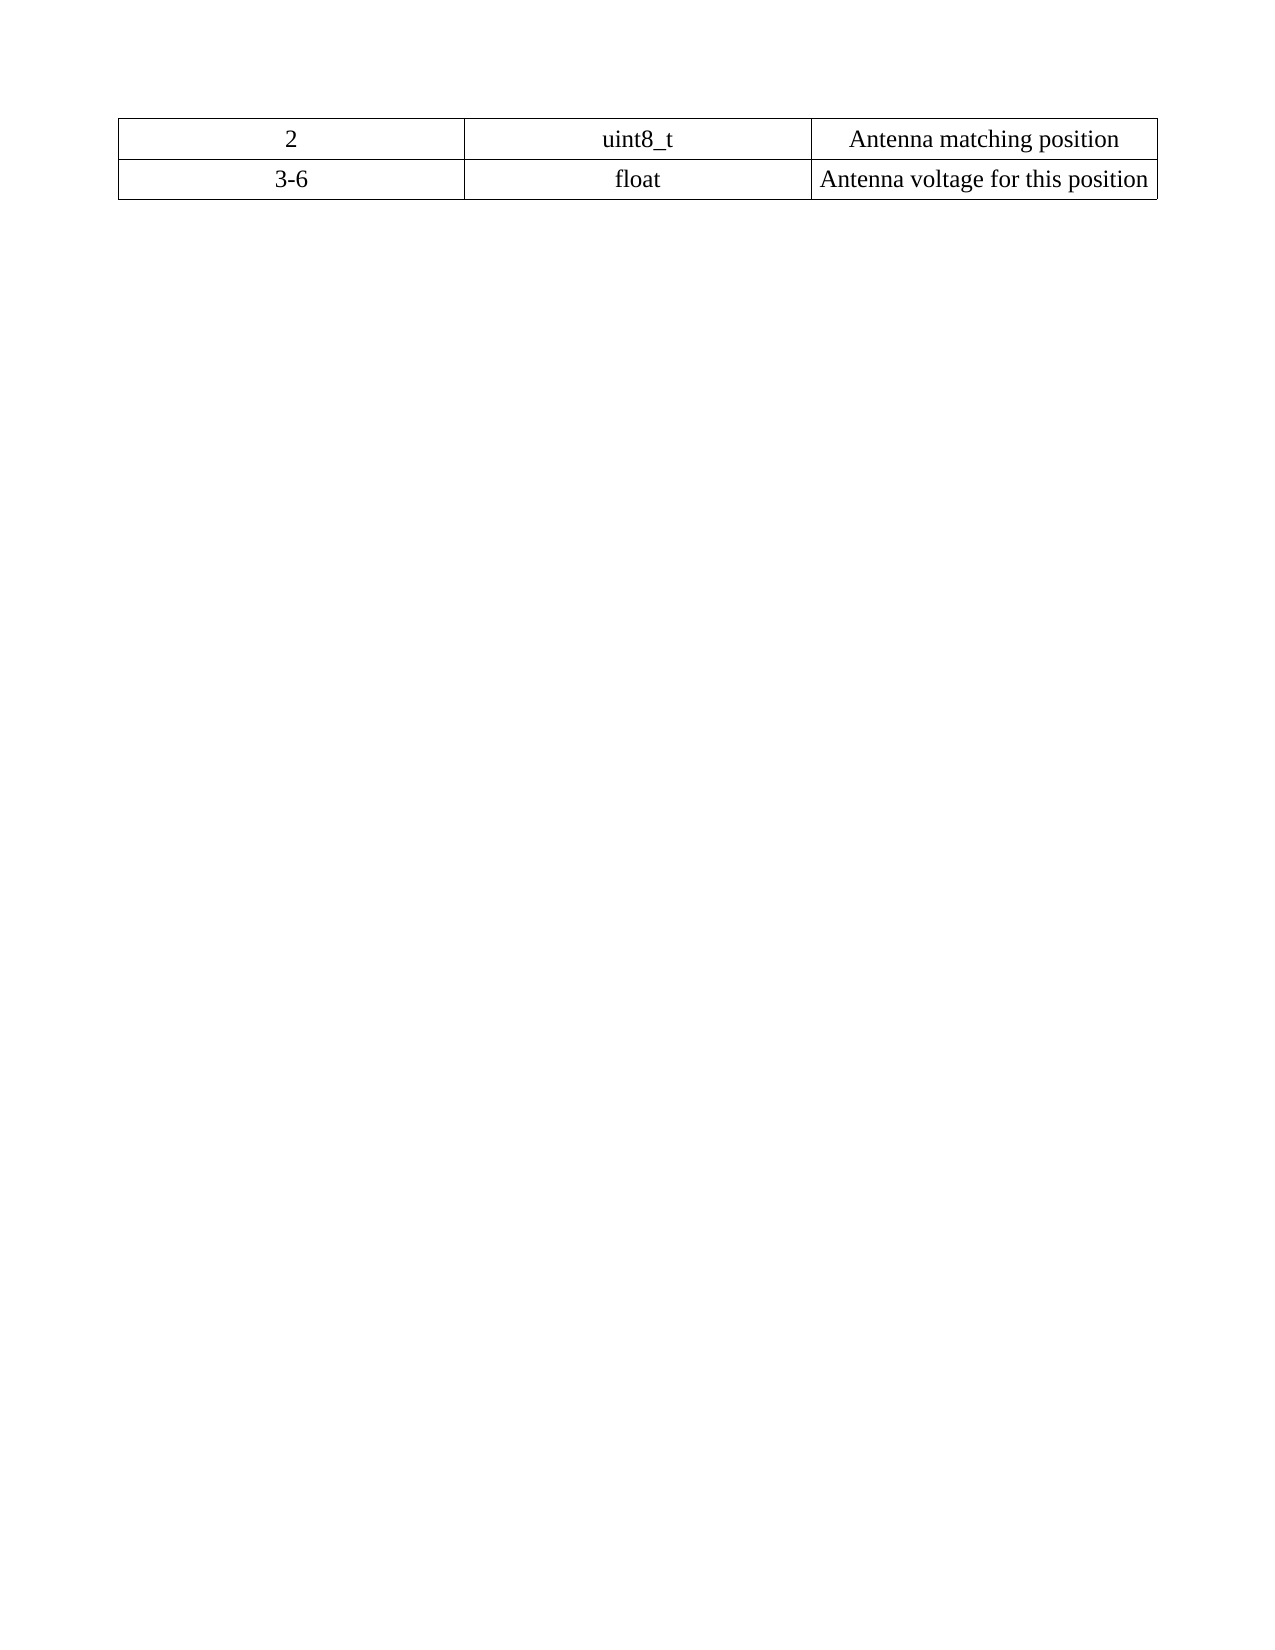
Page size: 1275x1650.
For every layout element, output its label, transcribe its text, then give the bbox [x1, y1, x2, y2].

table_cell 3-6 [119, 160, 464, 199]
table_cell Antenna voltage for this position [812, 160, 1157, 199]
table_cell 2 [119, 119, 464, 158]
table_cell Antenna matching position [812, 119, 1157, 158]
table_cell uint8_t [465, 119, 811, 158]
table_cell float [465, 160, 811, 199]
